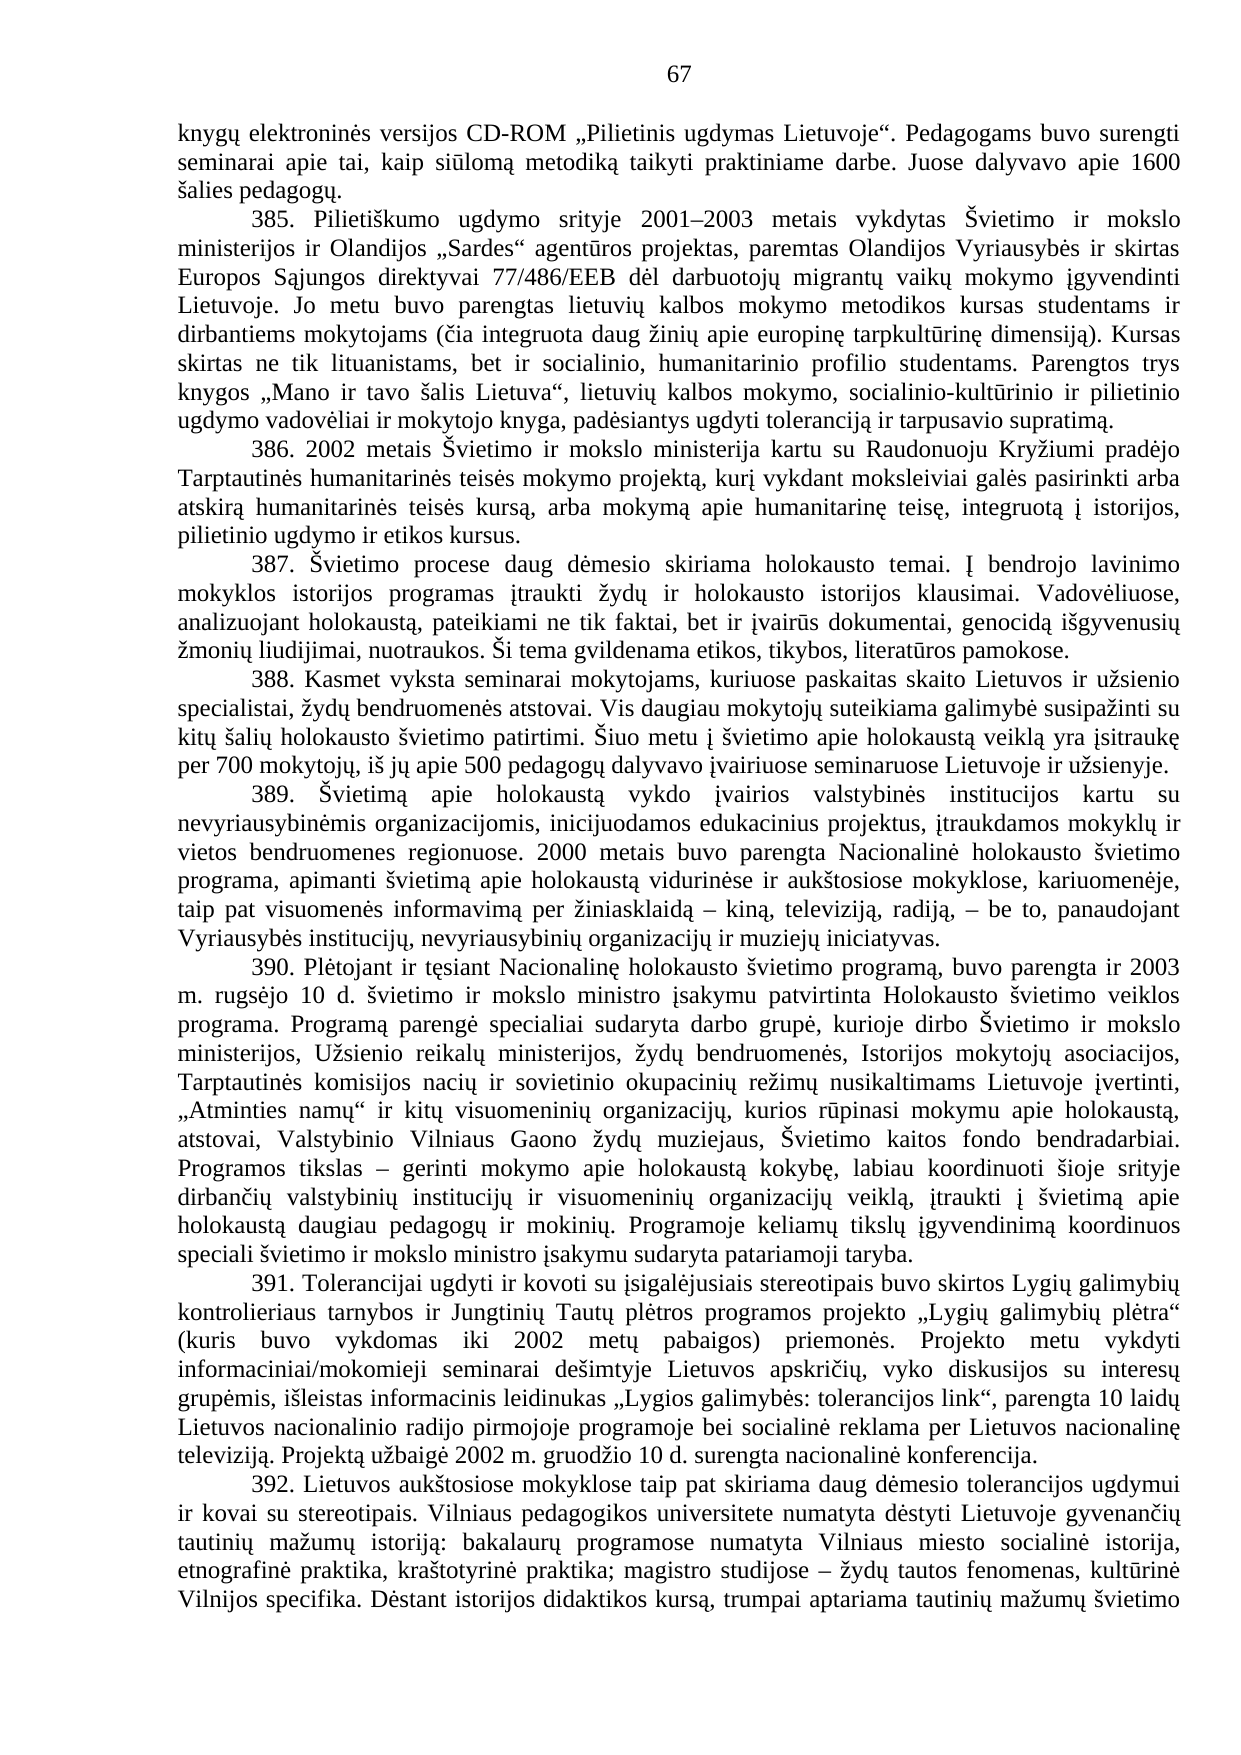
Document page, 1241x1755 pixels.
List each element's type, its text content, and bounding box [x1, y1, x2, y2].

text 392. Lietuvos aukštosiose mokyklose taip pat skiriama daug dėmesio tolerancijos ugdymui ir kovai su stereotipais. Vilniaus pedagogikos universitete numatyta dėstyti Lietuvoje gyvenančių tautinių mažumų istoriją: bakalaurų programose numatyta Vilniaus miesto socialinė istorija, etnografinė praktika, kraštotyrinė praktika; magistro studijose – žydų tautos fenomenas, kultūrinė Vilnijos specifika. Dėstant istorijos didaktikos kursą, trumpai aptariama tautinių mažumų švietimo [177, 1469, 1181, 1613]
text 390. Plėtojant ir tęsiant Nacionalinę holokausto švietimo programą, buvo parengta ir 2003 m. rugsėjo 10 d. švietimo ir mokslo ministro įsakymu patvirtinta Holokausto švietimo veiklos programa. Programą parengė specialiai sudaryta darbo grupė, kurioje dirbo Švietimo ir mokslo ministerijos, Užsienio reikalų ministerijos, žydų bendruomenės, Istorijos mokytojų asociacijos, Tarptautinės komisijos nacių ir sovietinio okupacinių režimų nusikaltimams Lietuvoje įvertinti, „Atminties namų“ ir kitų visuomeninių organizacijų, kurios rūpinasi mokymu apie holokaustą, atstovai, Valstybinio Vilniaus Gaono žydų muziejaus, Švietimo kaitos fondo bendradarbiai. Programos tikslas – gerinti mokymo apie holokaustą kokybę, labiau koordinuoti šioje srityje dirbančių valstybinių institucijų ir visuomeninių organizacijų veiklą, įtraukti į švietimą apie holokaustą daugiau pedagogų ir mokinių. Programoje keliamų tikslų įgyvendinimą koordinuos speciali švietimo ir mokslo ministro įsakymu sudaryta patariamoji taryba. [177, 952, 1181, 1268]
text knygų elektroninės versijos CD-ROM „Pilietinis ugdymas Lietuvoje“. Pedagogams buvo surengti seminarai apie tai, kaip siūlomą metodiką taikyti praktiniame darbe. Juose dalyvavo apie 1600 šalies pedagogų. [177, 118, 1181, 204]
text 391. Tolerancijai ugdyti ir kovoti su įsigalėjusiais stereotipais buvo skirtos Lygių galimybių kontrolieriaus tarnybos ir Jungtinių Tautų plėtros programos projekto „Lygių galimybių plėtra“ (kuris buvo vykdomas iki 2002 metų pabaigos) priemonės. Projekto metu vykdyti informaciniai/mokomieji seminarai dešimtyje Lietuvos apskričių, vyko diskusijos su interesų grupėmis, išleistas informacinis leidinukas „Lygios galimybės: tolerancijos link“, parengta 10 laidų Lietuvos nacionalinio radijo pirmojoje programoje bei socialinė reklama per Lietuvos nacionalinę televiziją. Projektą užbaigė 2002 m. gruodžio 10 d. surengta nacionalinė konferencija. [177, 1268, 1181, 1469]
text 385. Pilietiškumo ugdymo srityje 2001–2003 metais vykdytas Švietimo ir mokslo ministerijos ir Olandijos „Sardes“ agentūros projektas, paremtas Olandijos Vyriausybės ir skirtas Europos Sąjungos direktyvai 77/486/EEB dėl darbuotojų migrantų vaikų mokymo įgyvendinti Lietuvoje. Jo metu buvo parengtas lietuvių kalbos mokymo metodikos kursas studentams ir dirbantiems mokytojams (čia integruota daug žinių apie europinę tarpkultūrinę dimensiją). Kursas skirtas ne tik lituanistams, bet ir socialinio, humanitarinio profilio studentams. Parengtos trys knygos „Mano ir tavo šalis Lietuva“, lietuvių kalbos mokymo, socialinio-kultūrinio ir pilietinio ugdymo vadovėliai ir mokytojo knyga, padėsiantys ugdyti toleranciją ir tarpusavio supratimą. [177, 204, 1181, 434]
text 386. 2002 metais Švietimo ir mokslo ministerija kartu su Raudonuoju Kryžiumi pradėjo Tarptautinės humanitarinės teisės mokymo projektą, kurį vykdant moksleiviai galės pasirinkti arba atskirą humanitarinės teisės kursą, arba mokymą apie humanitarinę teisę, integruotą į istorijos, pilietinio ugdymo ir etikos kursus. [177, 434, 1181, 549]
text 388. Kasmet vyksta seminarai mokytojams, kuriuose paskaitas skaito Lietuvos ir užsienio specialistai, žydų bendruomenės atstovai. Vis daugiau mokytojų suteikiama galimybė susipažinti su kitų šalių holokausto švietimo patirtimi. Šiuo metu į švietimo apie holokaustą veiklą yra įsitraukę per 700 mokytojų, iš jų apie 500 pedagogų dalyvavo įvairiuose seminaruose Lietuvoje ir užsienyje. [177, 664, 1181, 779]
text 387. Švietimo procese daug dėmesio skiriama holokausto temai. Į bendrojo lavinimo mokyklos istorijos programas įtraukti žydų ir holokausto istorijos klausimai. Vadovėliuose, analizuojant holokaustą, pateikiami ne tik faktai, bet ir įvairūs dokumentai, genocidą išgyvenusių žmonių liudijimai, nuotraukos. Ši tema gvildenama etikos, tikybos, literatūros pamokose. [177, 549, 1181, 664]
text 389. Švietimą apie holokaustą vykdo įvairios valstybinės institucijos kartu su nevyriausybinėmis organizacijomis, inicijuodamos edukacinius projektus, įtraukdamos mokyklų ir vietos bendruomenes regionuose. 2000 metais buvo parengta Nacionalinė holokausto švietimo programa, apimanti švietimą apie holokaustą vidurinėse ir aukštosiose mokyklose, kariuomenėje, taip pat visuomenės informavimą per žiniasklaidą – kiną, televiziją, radiją, – be to, panaudojant Vyriausybės institucijų, nevyriausybinių organizacijų ir muziejų iniciatyvas. [177, 779, 1181, 952]
